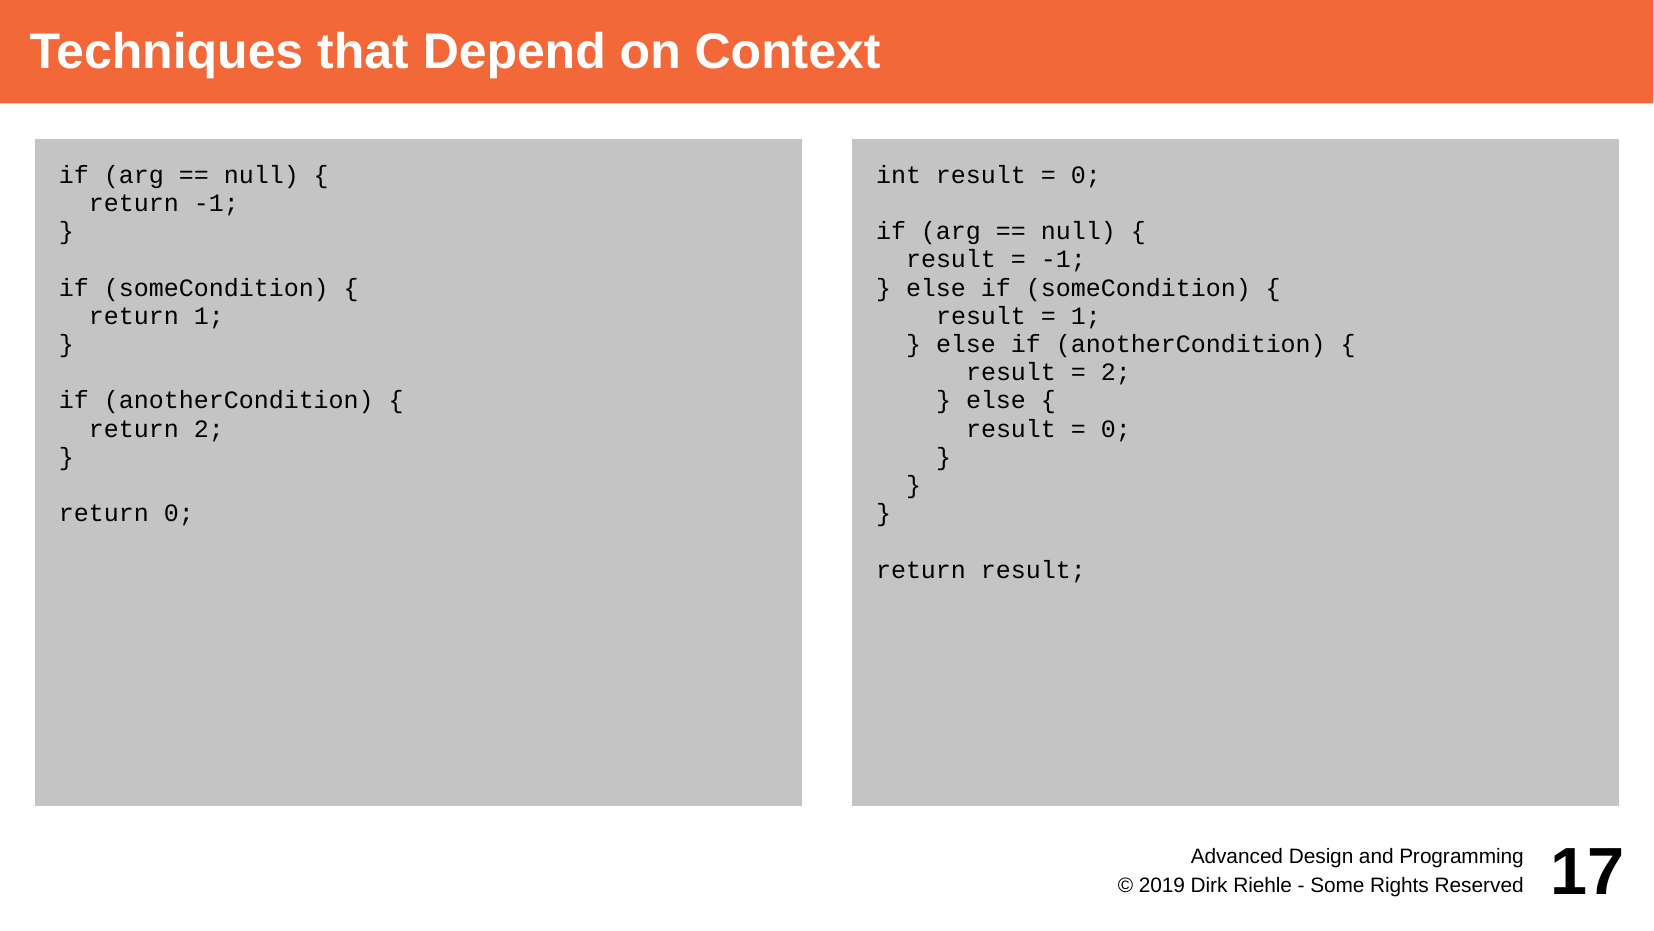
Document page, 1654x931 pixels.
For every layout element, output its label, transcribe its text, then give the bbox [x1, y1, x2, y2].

title Techniques that Depend on Context [0, 0, 1654, 104]
list if (arg == null) { return -1; } if (someCondition) { return 1; } if (anotherCondition) { return 2; } return 0; [29, 132, 808, 813]
list int result = 0; if (arg == null) { result = -1; } else if (someCondition) { result = 1; } else if (anotherCondition) { result = 2; } else { result = 0; } } } return result; [846, 132, 1625, 813]
